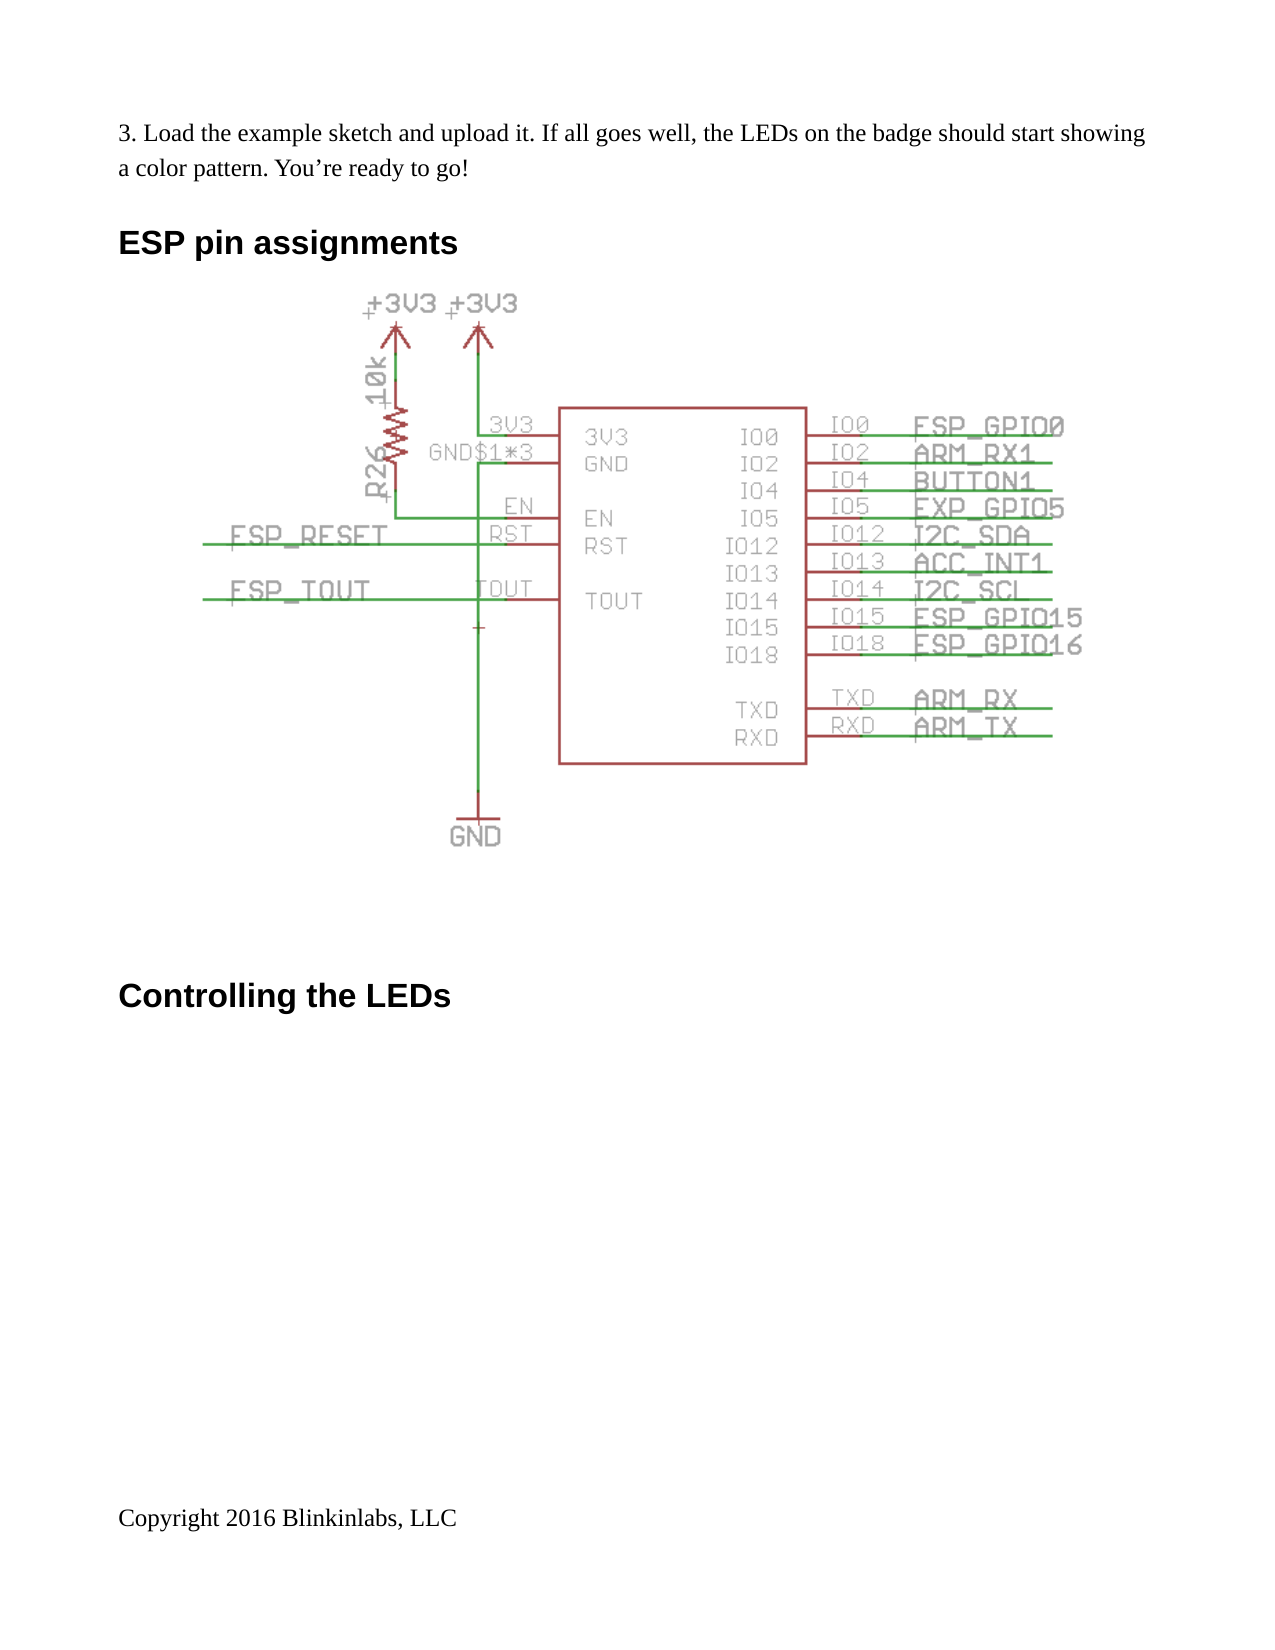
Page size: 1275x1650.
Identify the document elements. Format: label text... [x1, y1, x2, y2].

picture [145, 273, 1130, 899]
text 3. Load the example sketch and upload it. If all goes well, the LEDs on the badge should start showing a color pattern. You’re ready to go! [118, 118, 1157, 181]
subtitle Controlling the LEDs [118, 975, 1157, 1014]
subtitle ESP pin assignments [118, 222, 1157, 261]
